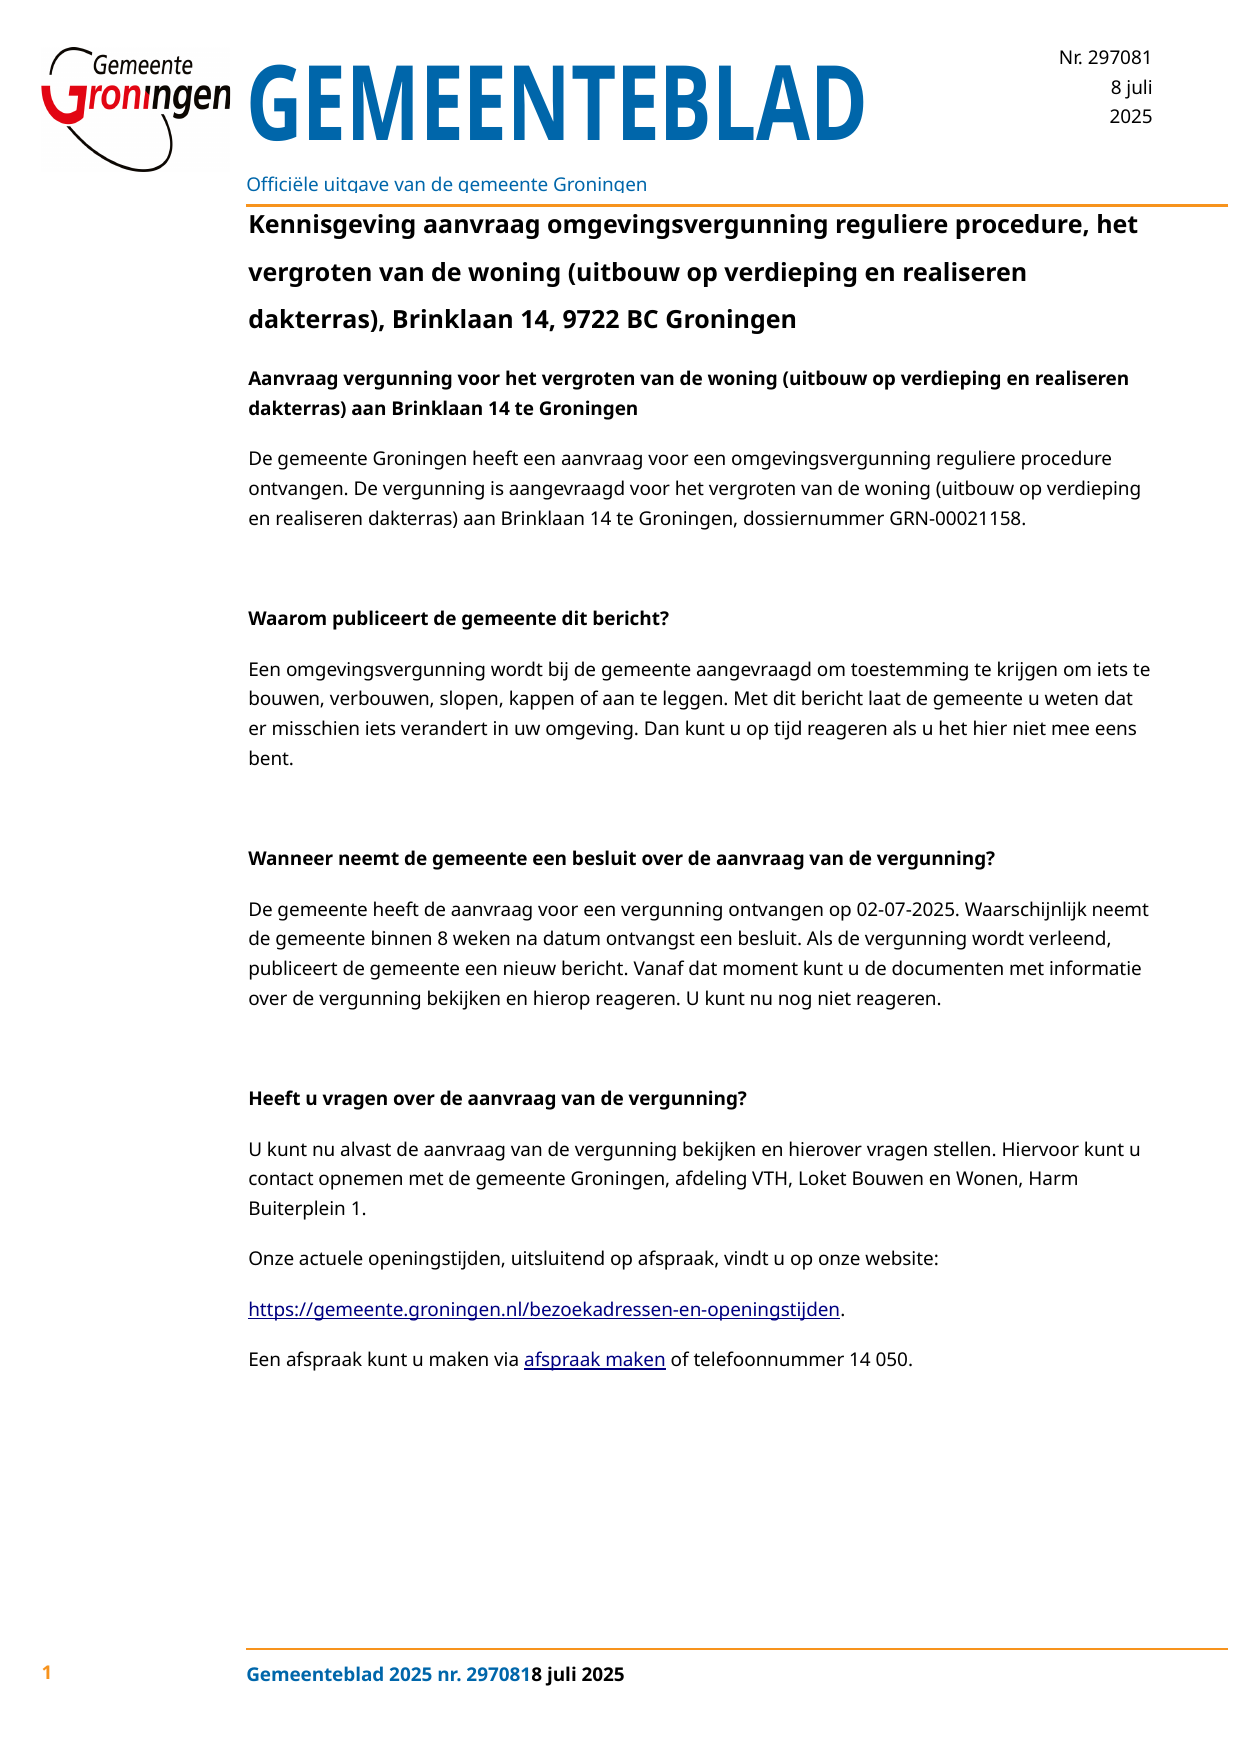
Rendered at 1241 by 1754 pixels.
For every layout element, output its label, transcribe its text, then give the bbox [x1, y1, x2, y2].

text Waarom publiceert de gemeente dit bericht? [248, 606, 1152, 631]
text https://gemeente.groningen.nl/bezoekadressen-en-openingstijden. [248, 1296, 1152, 1322]
text De gemeente Groningen heeft een aanvraag voor een omgevingsvergunning reguliere procedure ontvangen. De vergunning is aangevraagd voor het vergroten van de woning (uitbouw op verdieping en realiseren dakterras) aan Brinklaan 14 te Groningen, dossiernummer GRN-00021158. [248, 446, 1152, 530]
text Aanvraag vergunning voor het vergroten van de woning (uitbouw op verdieping en realiseren dakterras) aan Brinklaan 14 te Groningen [248, 366, 1152, 421]
text Een afspraak kunt u maken via afspraak maken of telefoonnummer 14 050. [248, 1346, 1152, 1372]
text Kennisgeving aanvraag omgevingsvergunning reguliere procedure, het vergroten van de woning (uitbouw op verdieping en realiseren dakterras), Brinklaan 14, 9722 BC Groningen [248, 207, 1152, 336]
text U kunt nu alvast de aanvraag van de vergunning bekijken en hierover vragen stellen. Hiervoor kunt u contact opnemen met de gemeente Groningen, afdeling VTH, Loket Bouwen en Wonen, Harm Buiterplein 1. [248, 1136, 1152, 1221]
text Heeft u vragen over de aanvraag van de vergunning? [248, 1086, 1152, 1111]
text Een omgevingsvergunning wordt bij de gemeente aangevraagd om toestemming te krijgen om iets te bouwen, verbouwen, slopen, kappen of aan te leggen. Met dit bericht laat de gemeente u weten dat er misschien iets verandert in uw omgeving. Dan kunt u op tijd reageren als u het hier niet mee eens bent. [248, 656, 1152, 770]
picture [41, 47, 231, 172]
text Wanneer neemt de gemeente een besluit over de aanvraag van de vergunning? [248, 846, 1152, 871]
text Onze actuele openingstijden, uitsluitend op afspraak, vindt u op onze website: [248, 1246, 1152, 1271]
text De gemeente heeft de aanvraag voor een vergunning ontvangen op 02-07-2025. Waarschijnlijk neemt de gemeente binnen 8 weken na datum ontvangst een besluit. Als de vergunning wordt verleend, publiceert de gemeente een nieuw bericht. Vanaf dat moment kunt u de documenten met informatie over de vergunning bekijken en hierop reageren. U kunt nu nog niet reageren. [248, 896, 1152, 1010]
